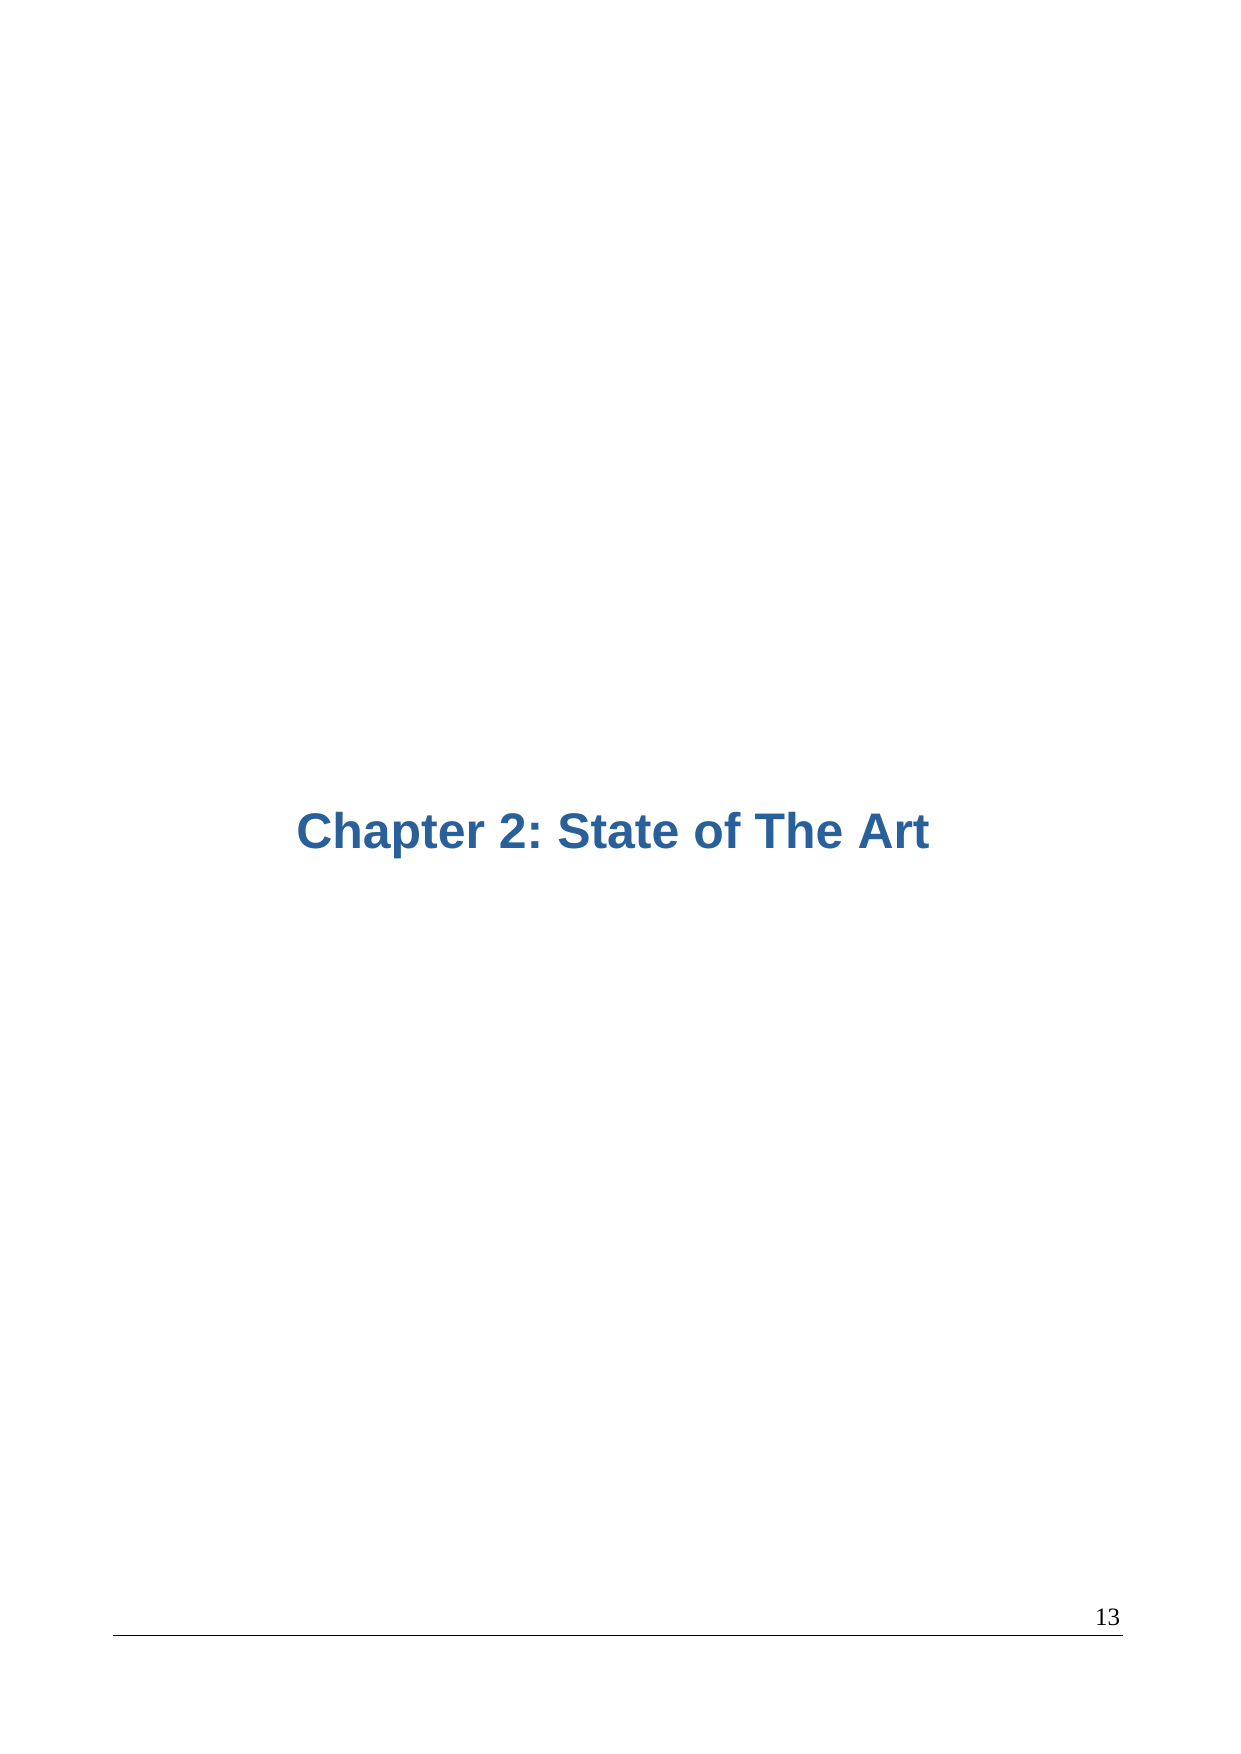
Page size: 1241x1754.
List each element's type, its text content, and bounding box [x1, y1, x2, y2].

subtitle Chapter 2: State of The Art [116, 539, 1120, 859]
